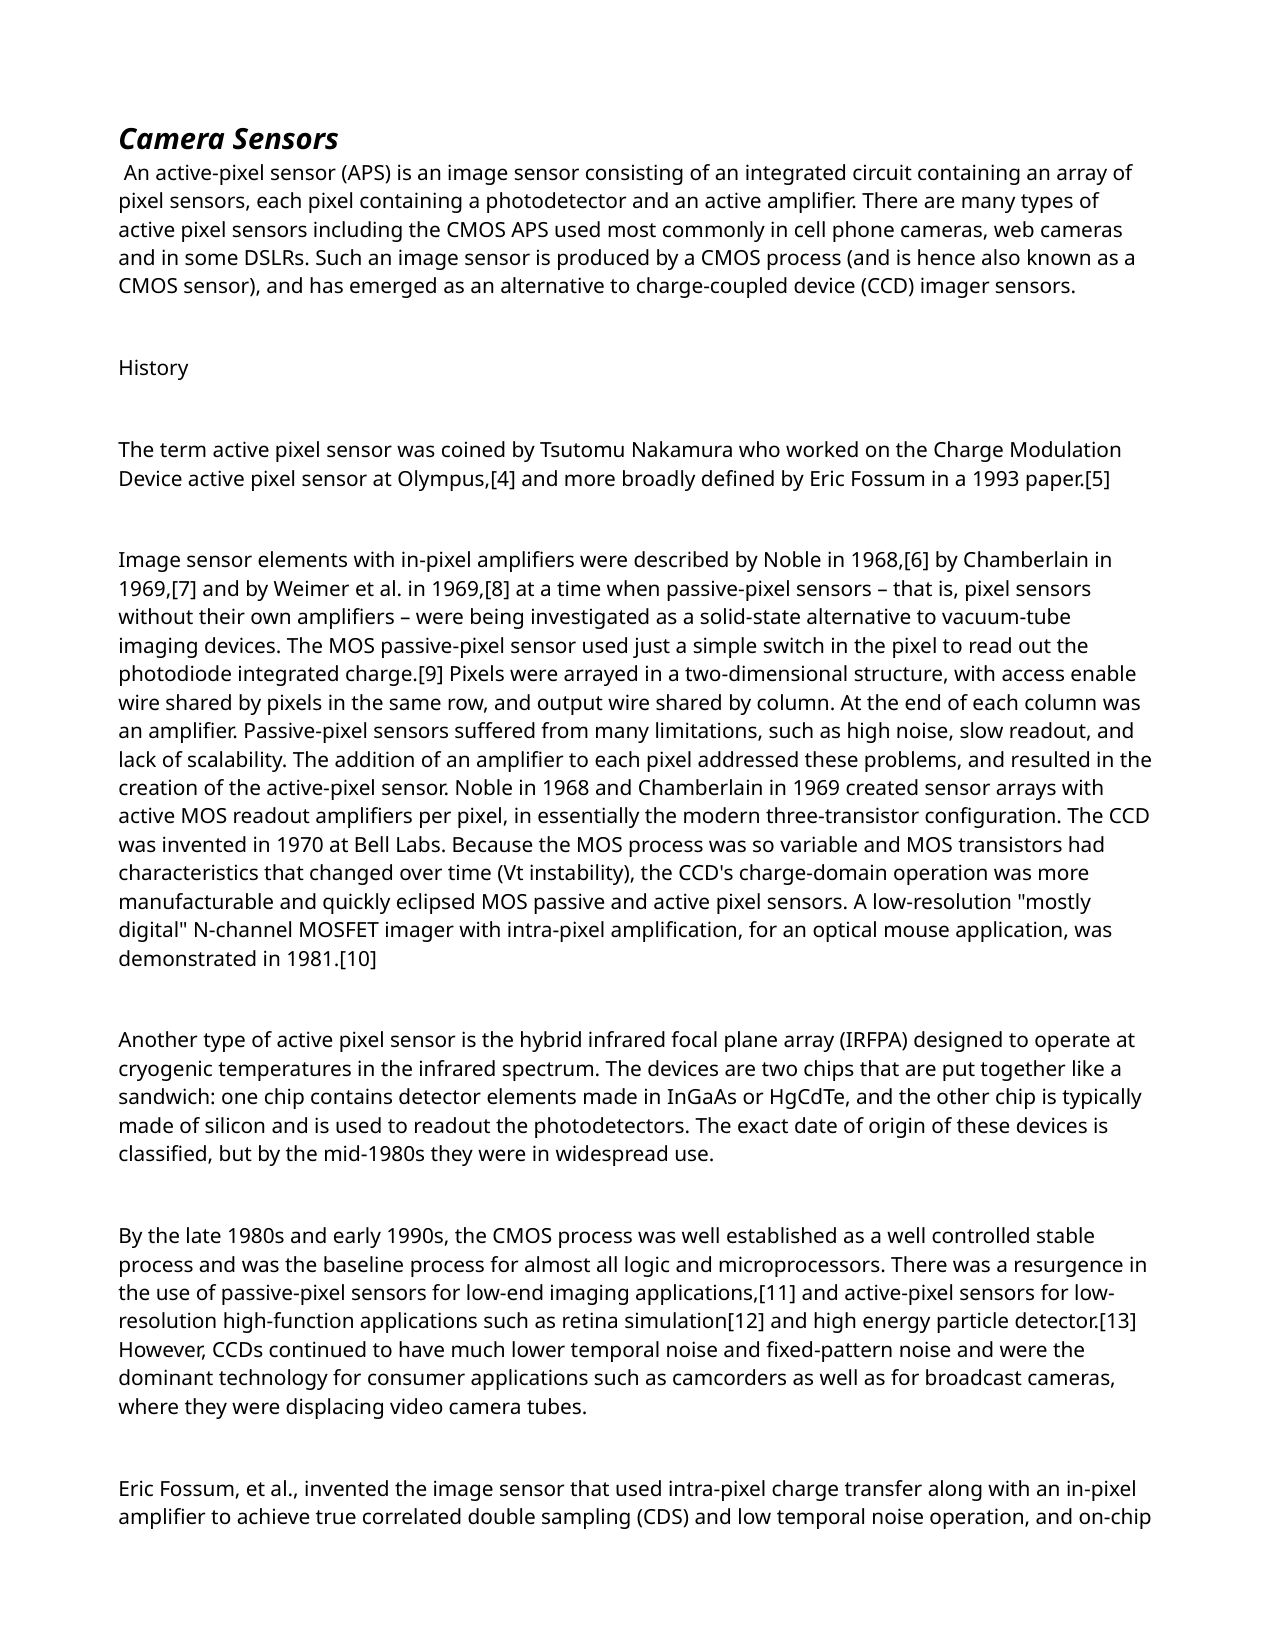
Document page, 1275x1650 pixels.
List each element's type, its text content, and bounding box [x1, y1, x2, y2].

text Another type of active pixel sensor is the hybrid infrared focal plane array (IRFPA) designed to operate at cryogenic temperatures in the infrared spectrum. The devices are two chips that are put together like a sandwich: one chip contains detector elements made in InGaAs or HgCdTe, and the other chip is typically made of silicon and is used to readout the photodetectors. The exact date of origin of these devices is classified, but by the mid-1980s they were in widespread use. [118, 1026, 1157, 1168]
text History [118, 353, 1157, 382]
text The term active pixel sensor was coined by Tsutomu Nakamura who worked on the Charge Modulation Device active pixel sensor at Olympus,[4] and more broadly defined by Eric Fossum in a 1993 paper.[5] [118, 435, 1157, 492]
text Camera Sensors [118, 118, 1157, 158]
text Image sensor elements with in-pixel amplifiers were described by Noble in 1968,[6] by Chamberlain in 1969,[7] and by Weimer et al. in 1969,[8] at a time when passive-pixel sensors – that is, pixel sensors without their own amplifiers – were being investigated as a solid-state alternative to vacuum-tube imaging devices. The MOS passive-pixel sensor used just a simple switch in the pixel to read out the photodiode integrated charge.[9] Pixels were arrayed in a two-dimensional structure, with access enable wire shared by pixels in the same row, and output wire shared by column. At the end of each column was an amplifier. Passive-pixel sensors suffered from many limitations, such as high noise, slow readout, and lack of scalability. The addition of an amplifier to each pixel addressed these problems, and resulted in the creation of the active-pixel sensor. Noble in 1968 and Chamberlain in 1969 created sensor arrays with active MOS readout amplifiers per pixel, in essentially the modern three-transistor configuration. The CCD was invented in 1970 at Bell Labs. Because the MOS process was so variable and MOS transistors had characteristics that changed over time (Vt instability), the CCD's charge-domain operation was more manufacturable and quickly eclipsed MOS passive and active pixel sensors. A low-resolution "mostly digital" N-channel MOSFET imager with intra-pixel amplification, for an optical mouse application, was demonstrated in 1981.[10] [118, 546, 1157, 972]
text By the late 1980s and early 1990s, the CMOS process was well established as a well controlled stable process and was the baseline process for almost all logic and microprocessors. There was a resurgence in the use of passive-pixel sensors for low-end imaging applications,[11] and active-pixel sensors for low-resolution high-function applications such as retina simulation[12] and high energy particle detector.[13] However, CCDs continued to have much lower temporal noise and fixed-pattern noise and were the dominant technology for consumer applications such as camcorders as well as for broadcast cameras, where they were displacing video camera tubes. [118, 1221, 1157, 1420]
text An active-pixel sensor (APS) is an image sensor consisting of an integrated circuit containing an array of pixel sensors, each pixel containing a photodetector and an active amplifier. There are many types of active pixel sensors including the CMOS APS used most commonly in cell phone cameras, web cameras and in some DSLRs. Such an image sensor is produced by a CMOS process (and is hence also known as a CMOS sensor), and has emerged as an alternative to charge-coupled device (CCD) imager sensors. [118, 158, 1157, 300]
text Eric Fossum, et al., invented the image sensor that used intra-pixel charge transfer along with an in-pixel amplifier to achieve true correlated double sampling (CDS) and low temporal noise operation, and on-chip [118, 1474, 1157, 1531]
